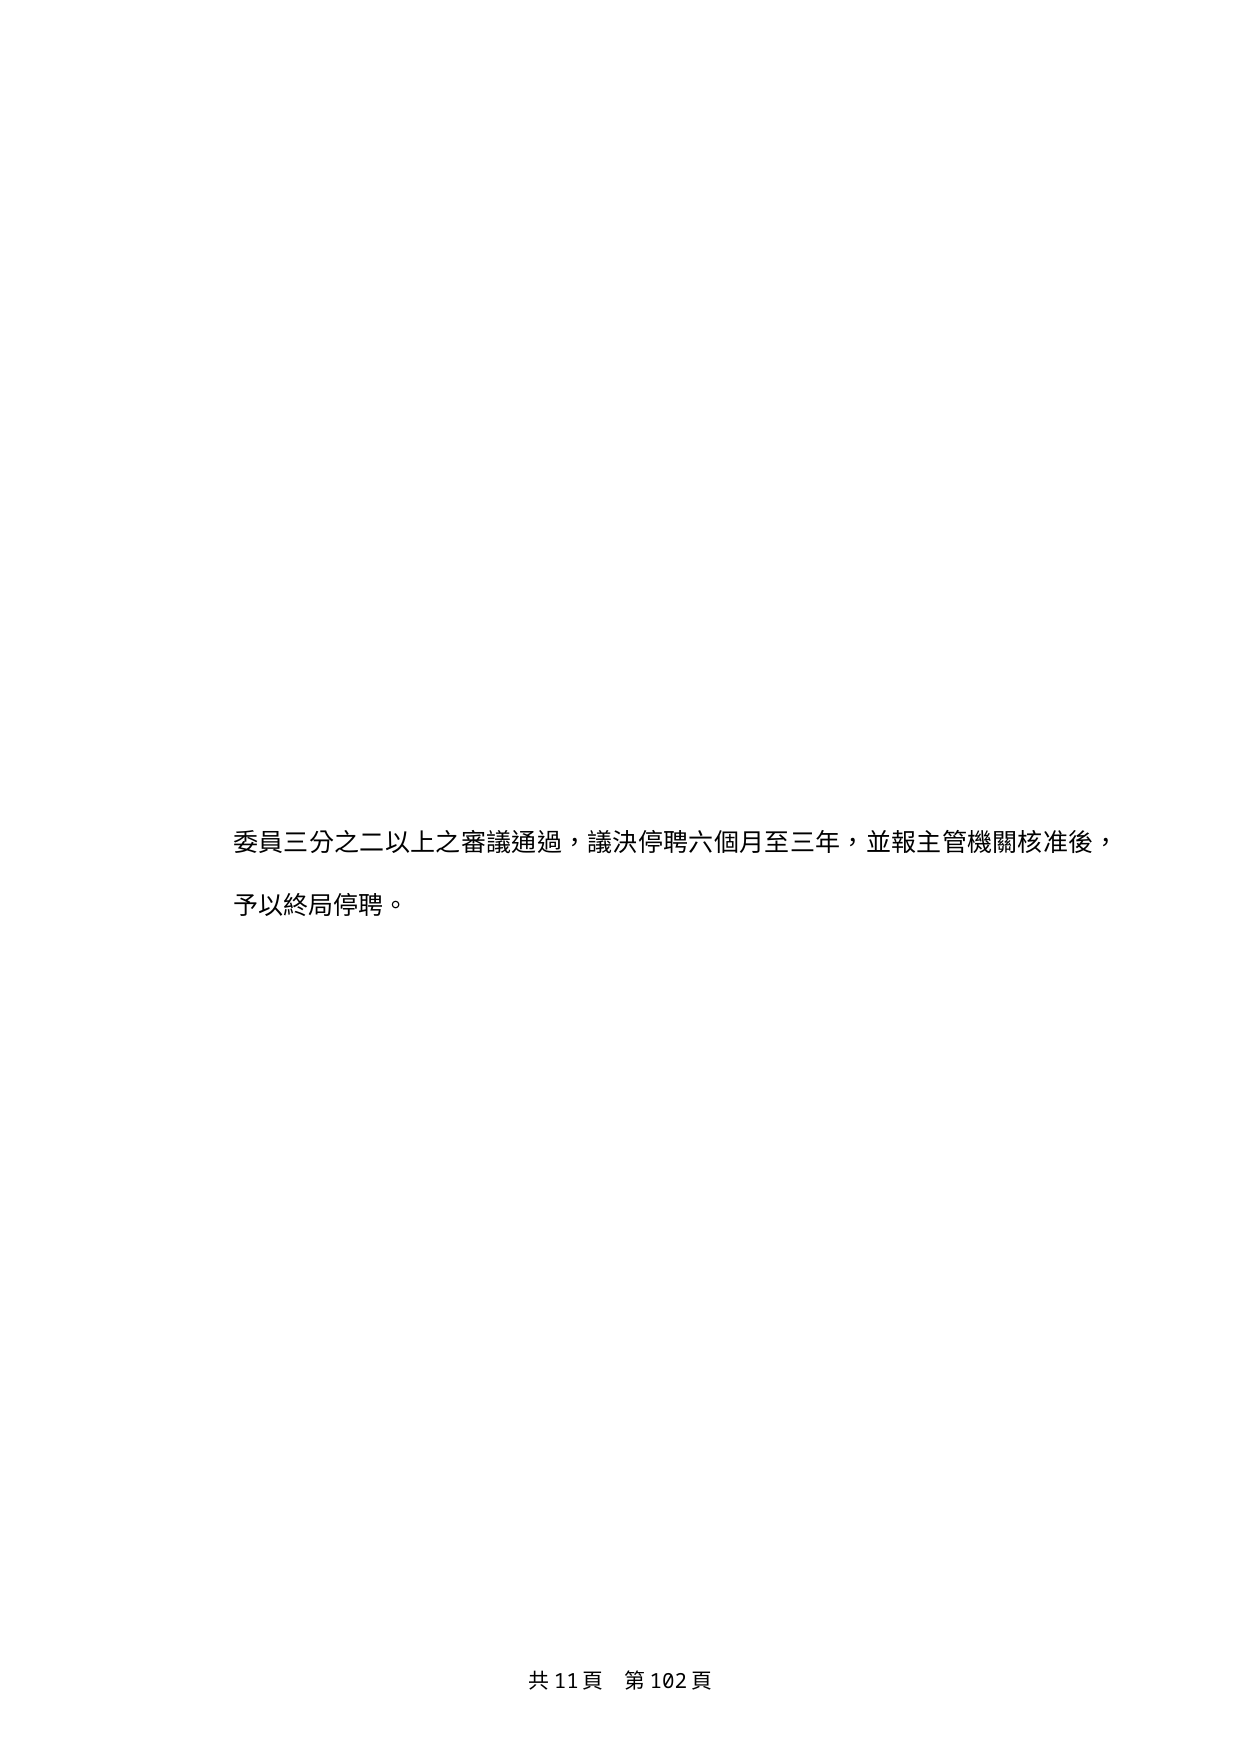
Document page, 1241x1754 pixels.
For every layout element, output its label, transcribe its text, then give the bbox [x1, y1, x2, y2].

text 委員三分之二以上之審議通過，議決停聘六個月至三年，並報主管機關核准後，予以終局停聘。 [118, 799, 1122, 924]
